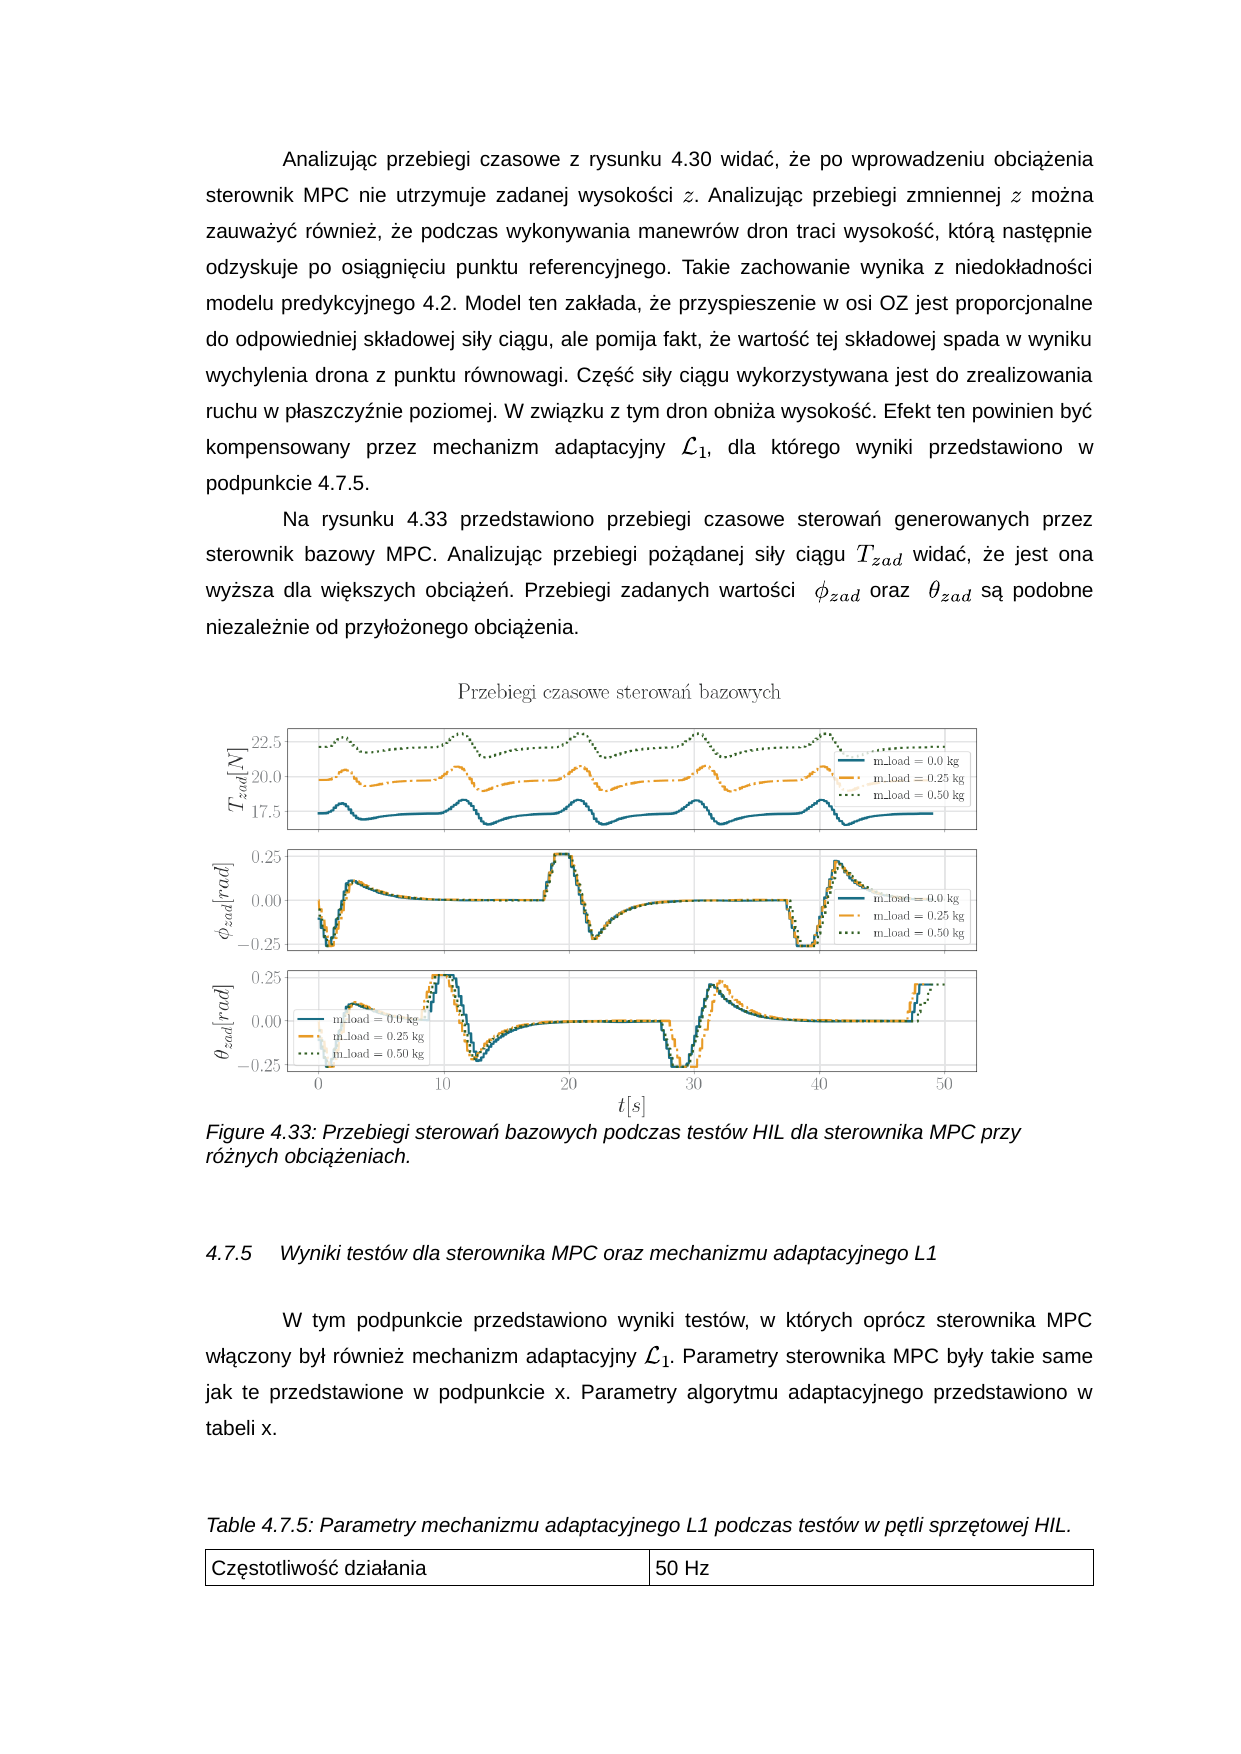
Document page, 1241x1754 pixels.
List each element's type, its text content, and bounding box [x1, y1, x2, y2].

table_header 50 Hz [650, 1550, 1093, 1585]
text Table 4.7.5: Parametry mechanizmu adaptacyjnego L1 podczas testów w pętli sprzętowej HIL. [206, 1512, 1093, 1536]
picture [176, 675, 1065, 1120]
table_header Częstotliwość działania [206, 1550, 649, 1585]
text Analizując przebiegi czasowe z rysunku 4.30 widać, że po wprowadzeniu obciążenia sterownik MPC nie utrzymuje zadanej wysokości . Analizując przebiegi zmniennej można zauważyć również, że podczas wykonywania manewrów dron traci wysokość, którą następnie odzyskuje po osiągnięciu punktu referencyjnego. Takie zachowanie wynika z niedokładności modelu predykcyjnego 4.2. Model ten zakłada, że przyspieszenie w osi OZ jest proporcjonalne do odpowiedniej składowej siły ciągu, ale pomija fakt, że wartość tej składowej spada w wyniku wychylenia drona z punktu równowagi. Część siły ciągu wykorzystywana jest do zrealizowania ruchu w płaszczyźnie poziomej. W związku z tym dron obniża wysokość. Efekt ten powinien być kompensowany przez mechanizm adaptacyjny , dla którego wyniki przedstawiono w podpunkcie 4.7.5. [206, 147, 1093, 494]
subtitle Wyniki testów dla sterownika MPC oraz mechanizmu adaptacyjnego L1 [206, 1241, 1093, 1264]
text Figure 4.33: Przebiegi sterowań bazowych podczas testów HIL dla sterownika MPC przy różnych obciążeniach. [206, 663, 1093, 1168]
text W tym podpunkcie przedstawiono wyniki testów, w których oprócz sterownika MPC włączony był również mechanizm adaptacyjny . Parametry sterownika MPC były takie same jak te przedstawione w podpunkcie x. Parametry algorytmu adaptacyjnego przedstawiono w tabeli x. [206, 1308, 1093, 1439]
text Na rysunku 4.33 przedstawiono przebiegi czasowe sterowań generowanych przez sterownik bazowy MPC. Analizując przebiegi pożądanej siły ciągu widać, że jest ona wyższa dla większych obciążeń. Przebiegi zadanych wartości oraz są podobne niezależnie od przyłożonego obciążenia. [206, 506, 1093, 639]
